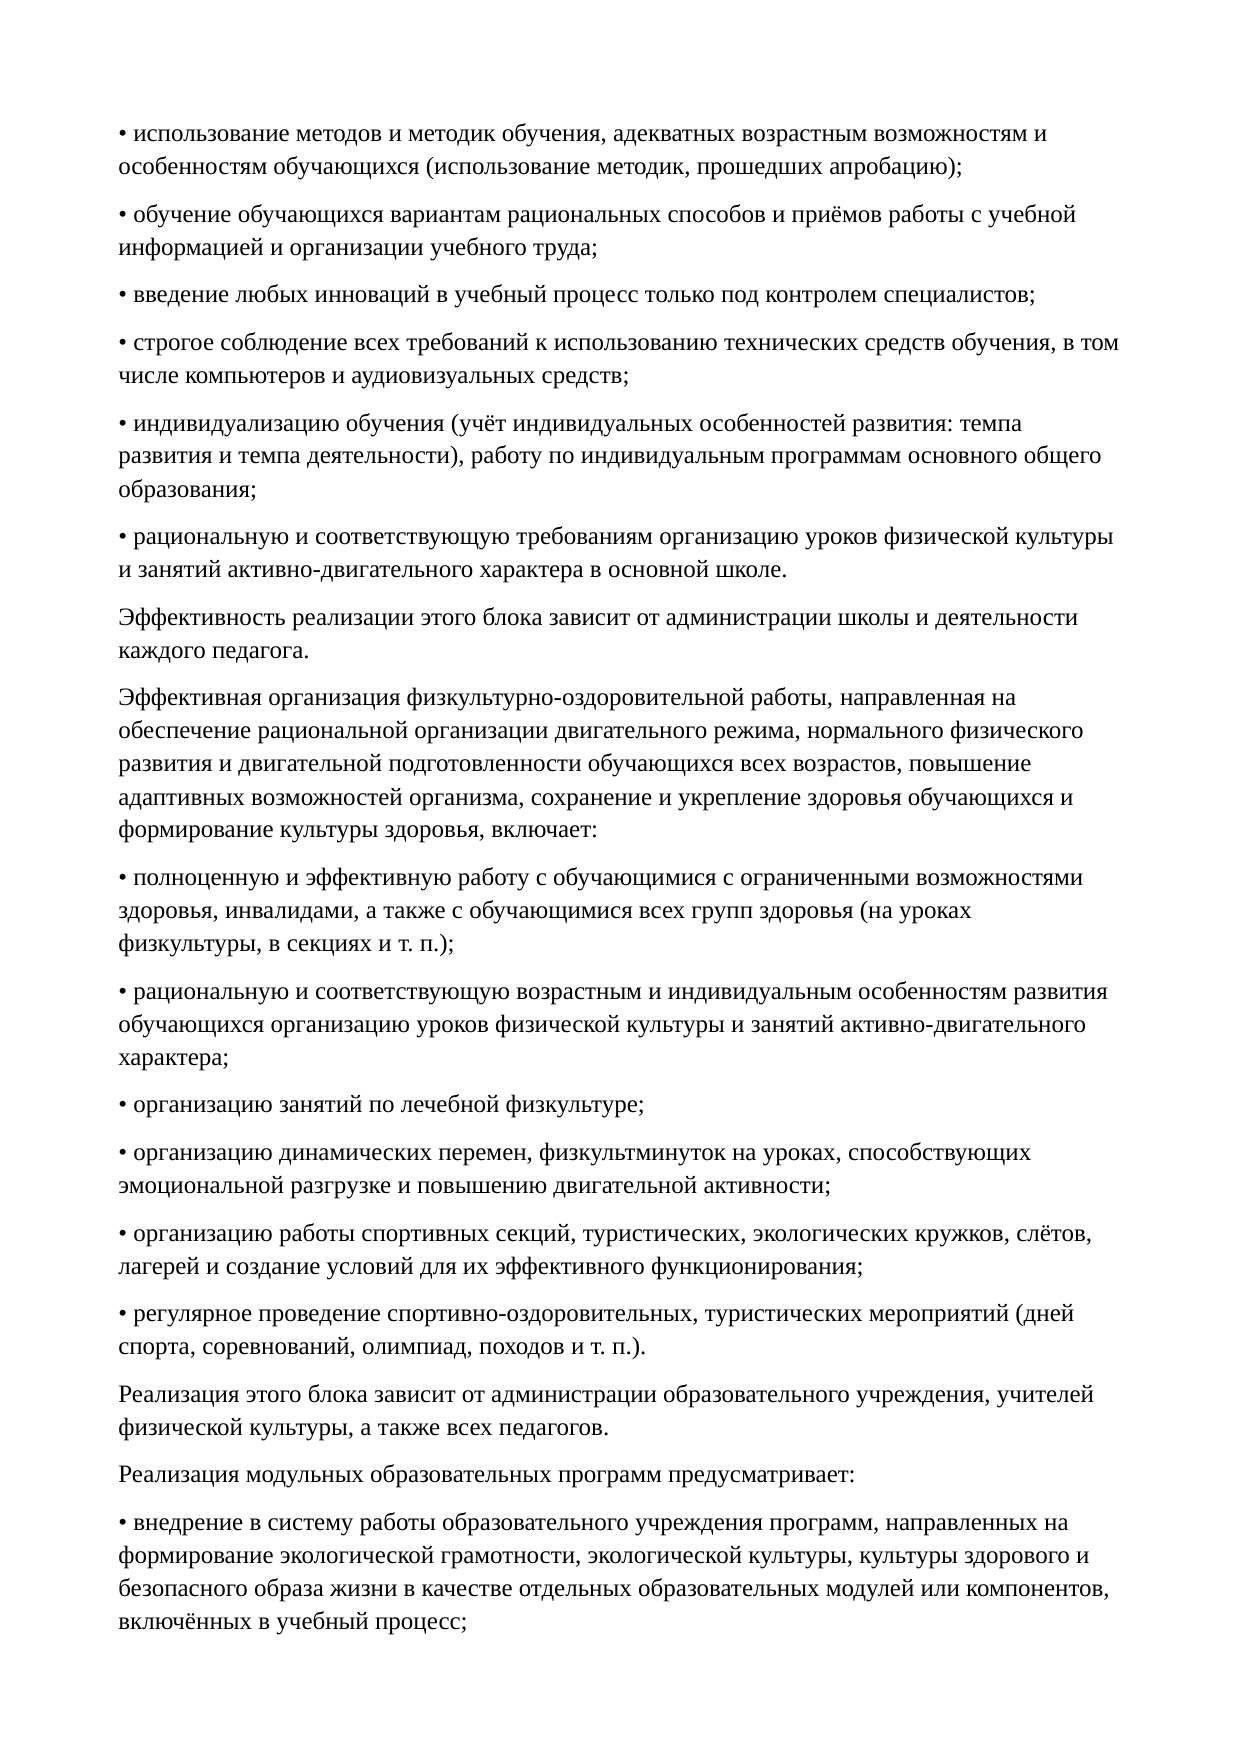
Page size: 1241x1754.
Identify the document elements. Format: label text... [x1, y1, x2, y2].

text • строгое соблюдение всех требований к использованию технических средств обучения, в том числе компьютеров и аудиовизуальных средств; [118, 327, 1122, 389]
text • полноценную и эффективную работу с обучающимися с ограниченными возможностями здоровья, инвалидами, а также с обучающимися всех групп здоровья (на уроках физкультуры, в секциях и т. п.); [118, 862, 1122, 957]
text • организацию работы спортивных секций, туристических, экологических кружков, слётов, лагерей и создание условий для их эффективного функционирования; [118, 1218, 1122, 1279]
text • организацию динамических перемен, физкультминуток на уроках, способствующих эмоциональной разгрузке и повышению двигательной активности; [118, 1137, 1122, 1199]
text • рациональную и соответствующую возрастным и индивидуальным особенностям развития обучающихся организацию уроков физической культуры и занятий активно-двигательного характера; [118, 976, 1122, 1071]
text Эффективная организация физкультурно-оздоровительной работы, направленная на обеспечение рациональной организации двигательного режима, нормального физического развития и двигательной подготовленности обучающихся всех возрастов, повышение адаптивных возможностей организма, сохранение и укрепление здоровья обучающихся и формирование культуры здоровья, включает: [118, 682, 1122, 843]
text • организацию занятий по лечебной физкультуре; [118, 1089, 1122, 1118]
text • внедрение в систему работы образовательного учреждения программ, направленных на формирование экологической грамотности, экологической культуры, культуры здорового и безопасного образа жизни в качестве отдельных образовательных модулей или компонентов, включённых в учебный процесс; [118, 1507, 1122, 1635]
text Реализация этого блока зависит от администрации образовательного учреждения, учителей физической культуры, а также всех педагогов. [118, 1379, 1122, 1441]
text • использование методов и методик обучения, адекватных возрастным возможностям и особенностям обучающихся (использование методик, прошедших апробацию); [118, 118, 1122, 180]
text Реализация модульных образовательных программ предусматривает: [118, 1459, 1122, 1488]
text • введение любых инноваций в учебный процесс только под контролем специалистов; [118, 279, 1122, 308]
text Эффективность реализации этого блока зависит от администрации школы и деятельности каждого педагога. [118, 602, 1122, 664]
text • рациональную и соответствующую требованиям организацию уроков физической культуры и занятий активно-двигательного характера в основной школе. [118, 521, 1122, 583]
text • обучение обучающихся вариантам рациональных способов и приёмов работы с учебной информацией и организации учебного труда; [118, 199, 1122, 261]
text • индивидуализацию обучения (учёт индивидуальных особенностей развития: темпа развития и темпа деятельности), работу по индивидуальным программам основного общего образования; [118, 408, 1122, 502]
text • регулярное проведение спортивно-оздоровительных, туристических мероприятий (дней спорта, соревнований, олимпиад, походов и т. п.). [118, 1298, 1122, 1360]
